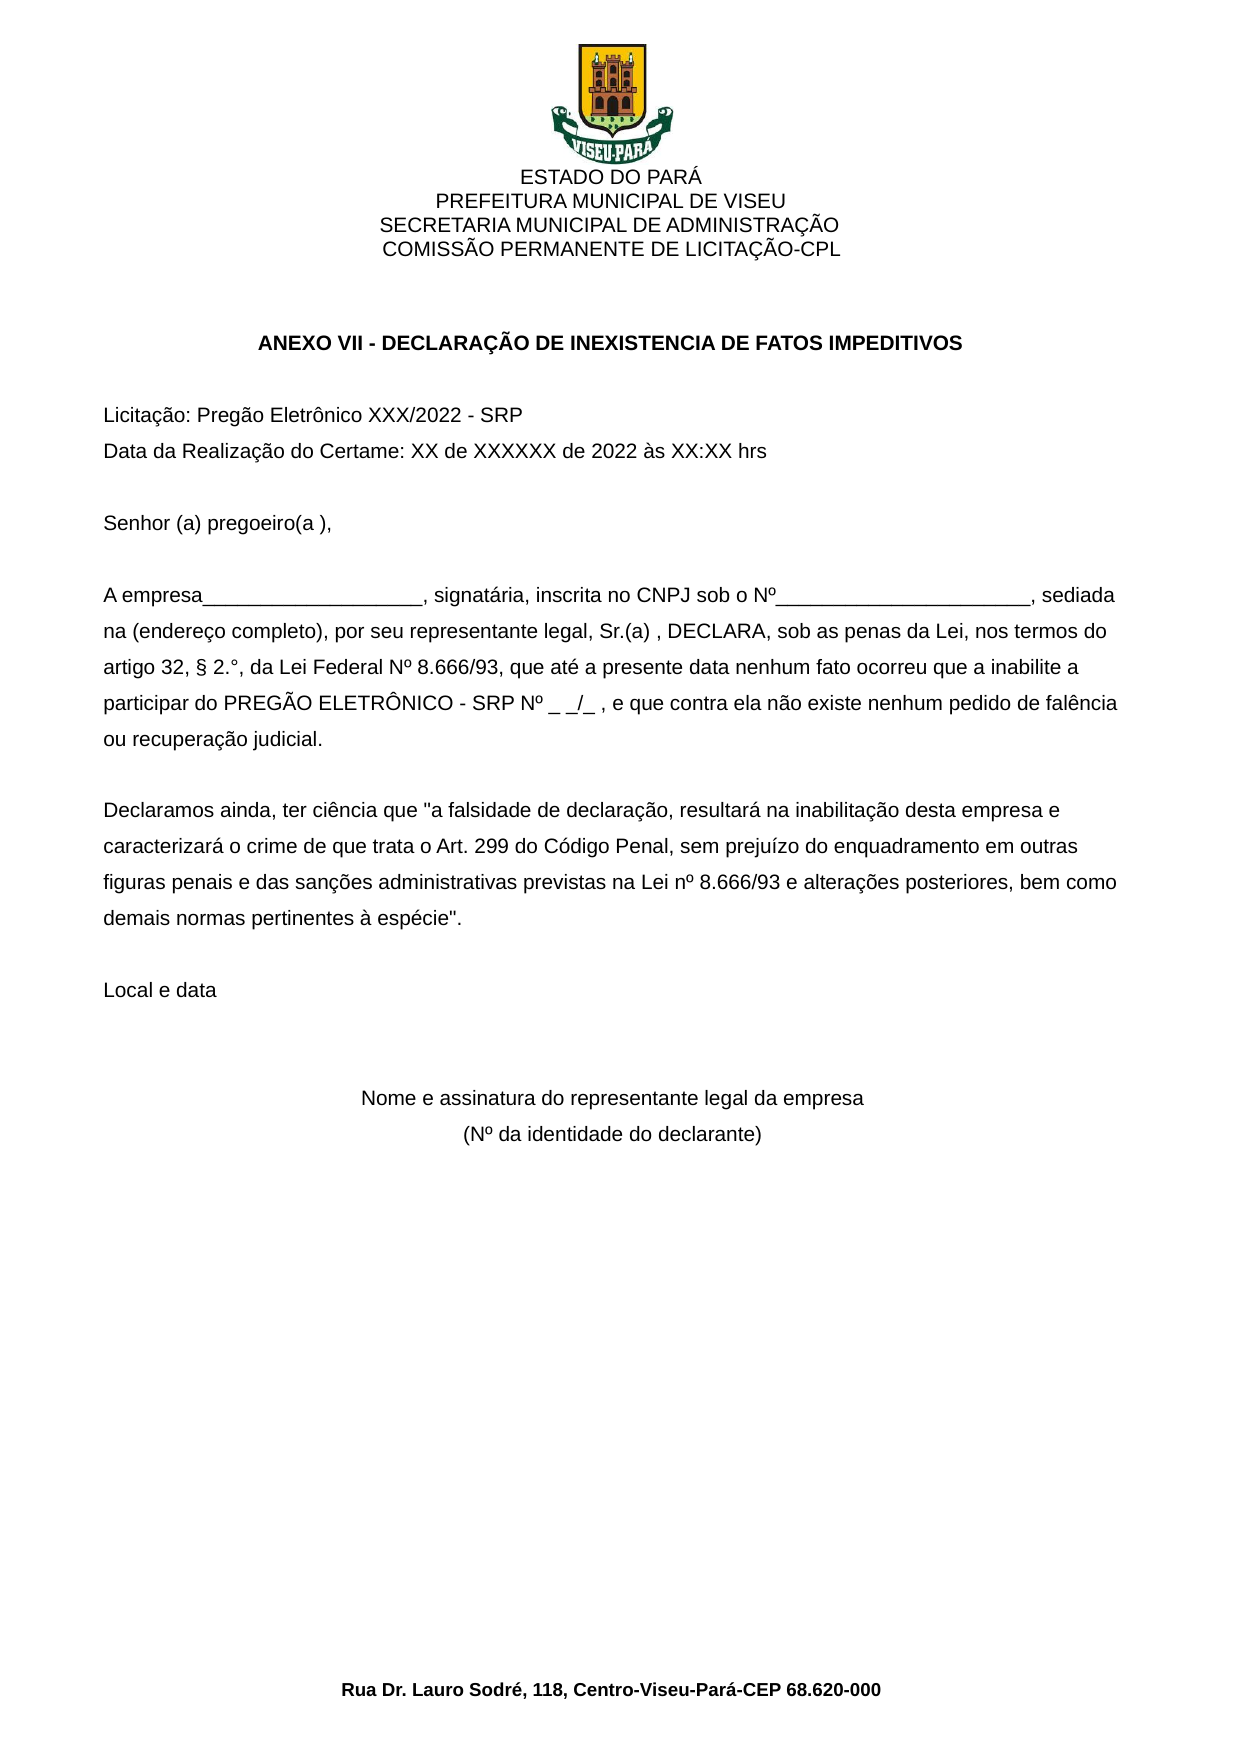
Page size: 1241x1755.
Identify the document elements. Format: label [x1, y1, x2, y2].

picture [551, 44, 674, 165]
